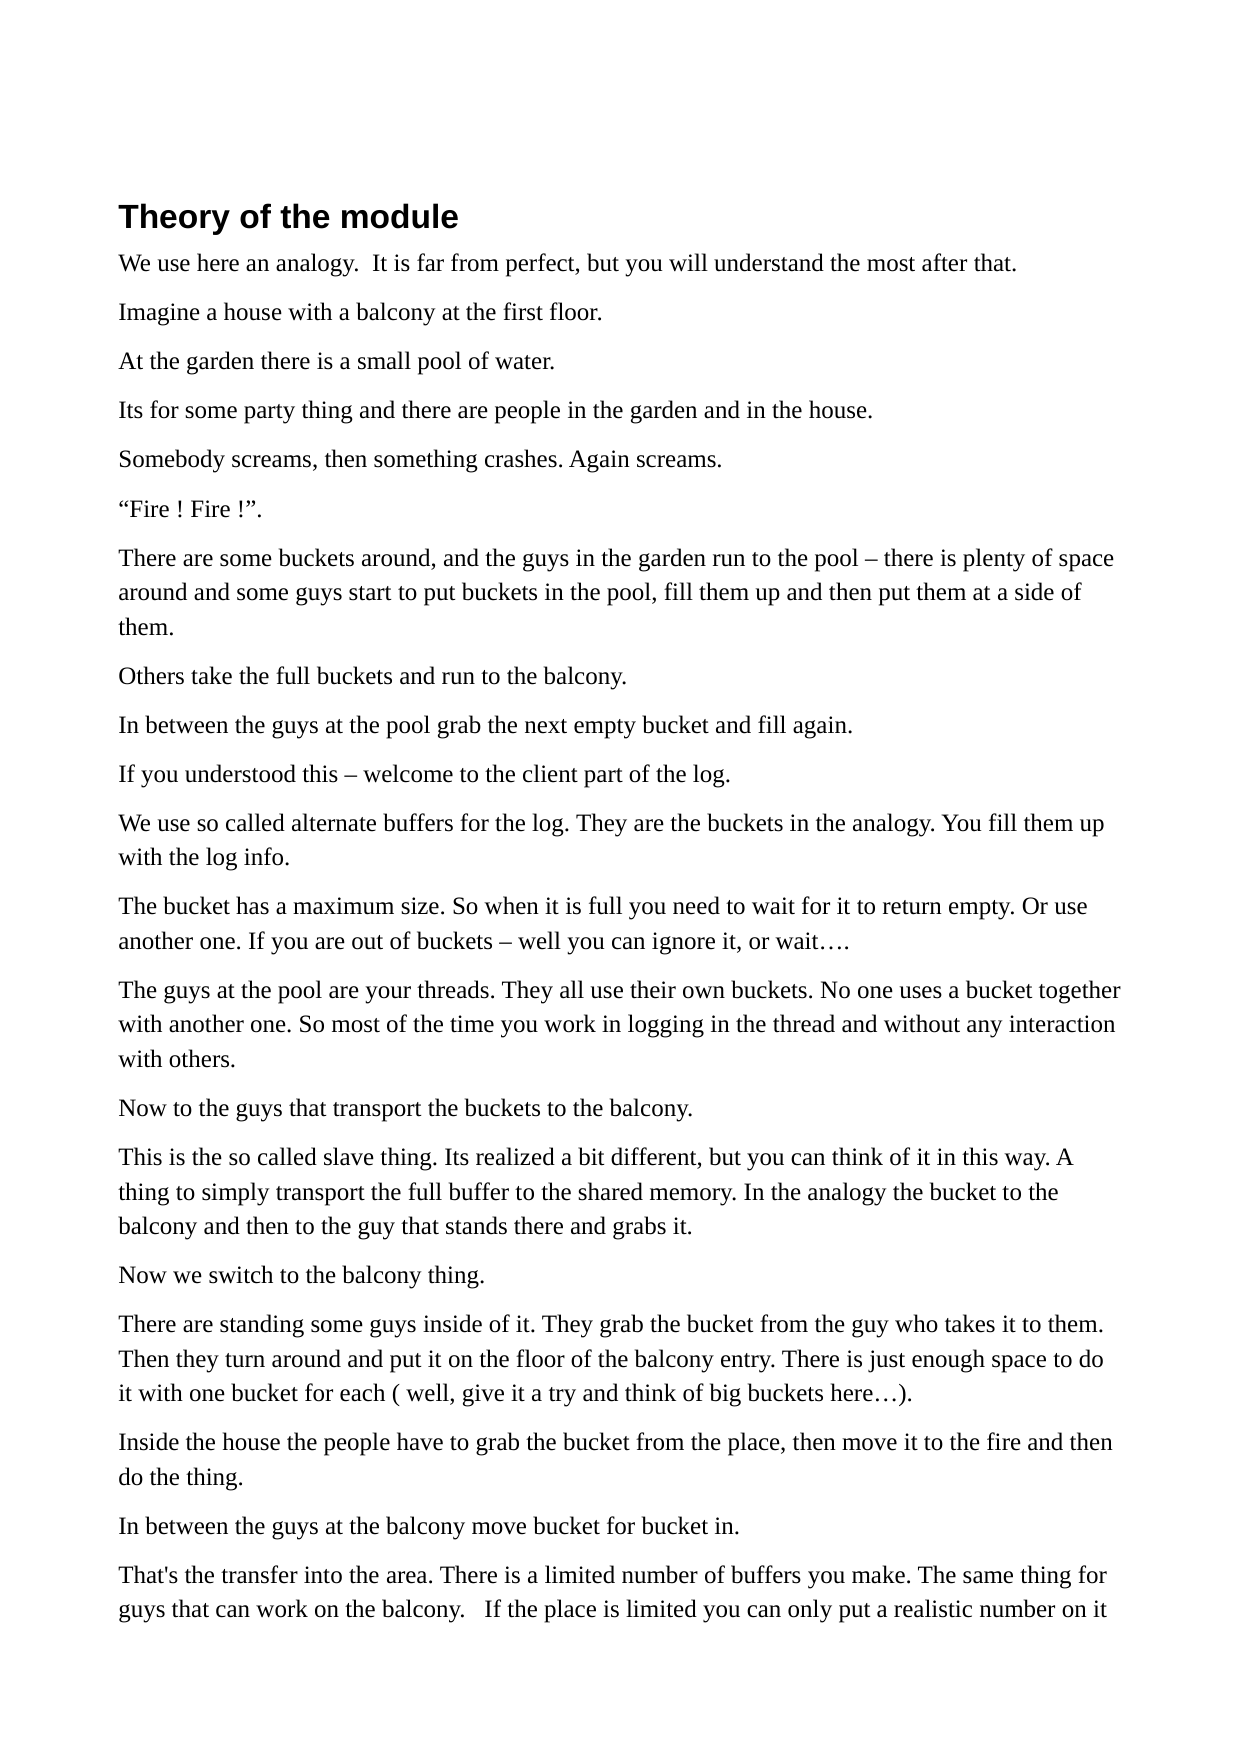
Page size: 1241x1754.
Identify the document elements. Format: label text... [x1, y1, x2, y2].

subtitle Theory of the module [118, 197, 1122, 236]
text We use here an analogy. It is far from perfect, but you will understand the most after that. [118, 248, 1122, 277]
text There are some buckets around, and the guys in the garden run to the pool – there is plenty of space around and some guys start to put buckets in the pool, fill them up and then put them at a side of them. [118, 543, 1122, 640]
text There are standing some guys inside of it. They grab the bucket from the guy who takes it to them. Then they turn around and put it on the floor of the balcony entry. There is just enough space to do it with one bucket for each ( well, give it a try and think of big buckets here…). [118, 1309, 1122, 1407]
text In between the guys at the balcony move bucket for bucket in. [118, 1511, 1122, 1539]
text Others take the full buckets and run to the balcony. [118, 661, 1122, 689]
text The bucket has a maximum size. So when it is full you need to wait for it to return empty. Or use another one. If you are out of buckets – well you can ignore it, or wait…. [118, 891, 1122, 955]
text If you understood this – welcome to the client part of the log. [118, 759, 1122, 788]
text “Fire ! Fire !”. [118, 494, 1122, 522]
text Its for some party thing and there are people in the garden and in the house. [118, 396, 1122, 424]
text Now to the guys that transport the buckets to the balcony. [118, 1093, 1122, 1122]
text We use so called alternate buffers for the log. They are the buckets in the analogy. You fill them up with the log info. [118, 808, 1122, 871]
text The guys at the pool are your threads. They all use their own buckets. No one uses a bucket together with another one. So most of the time you work in logging in the thread and without any interaction with others. [118, 975, 1122, 1073]
text In between the guys at the pool grab the next empty bucket and fill again. [118, 710, 1122, 738]
text Imagine a house with a balcony at the first floor. [118, 297, 1122, 326]
text This is the so called slave thing. Its realized a bit different, but you can think of it in this way. A thing to simply transport the full buffer to the shared memory. In the analogy the bucket to the balcony and then to the guy that stands there and grabs it. [118, 1142, 1122, 1240]
text Now we switch to the balcony thing. [118, 1260, 1122, 1289]
text Somebody screams, then something crashes. Again screams. [118, 444, 1122, 473]
text That's the transfer into the area. There is a limited number of buffers you make. The same thing for guys that can work on the balcony. If the place is limited you can only put a realistic number on it [118, 1560, 1122, 1623]
text Inside the house the people have to grab the bucket from the place, then move it to the fire and then do the thing. [118, 1427, 1122, 1490]
text At the garden there is a small pool of water. [118, 346, 1122, 375]
